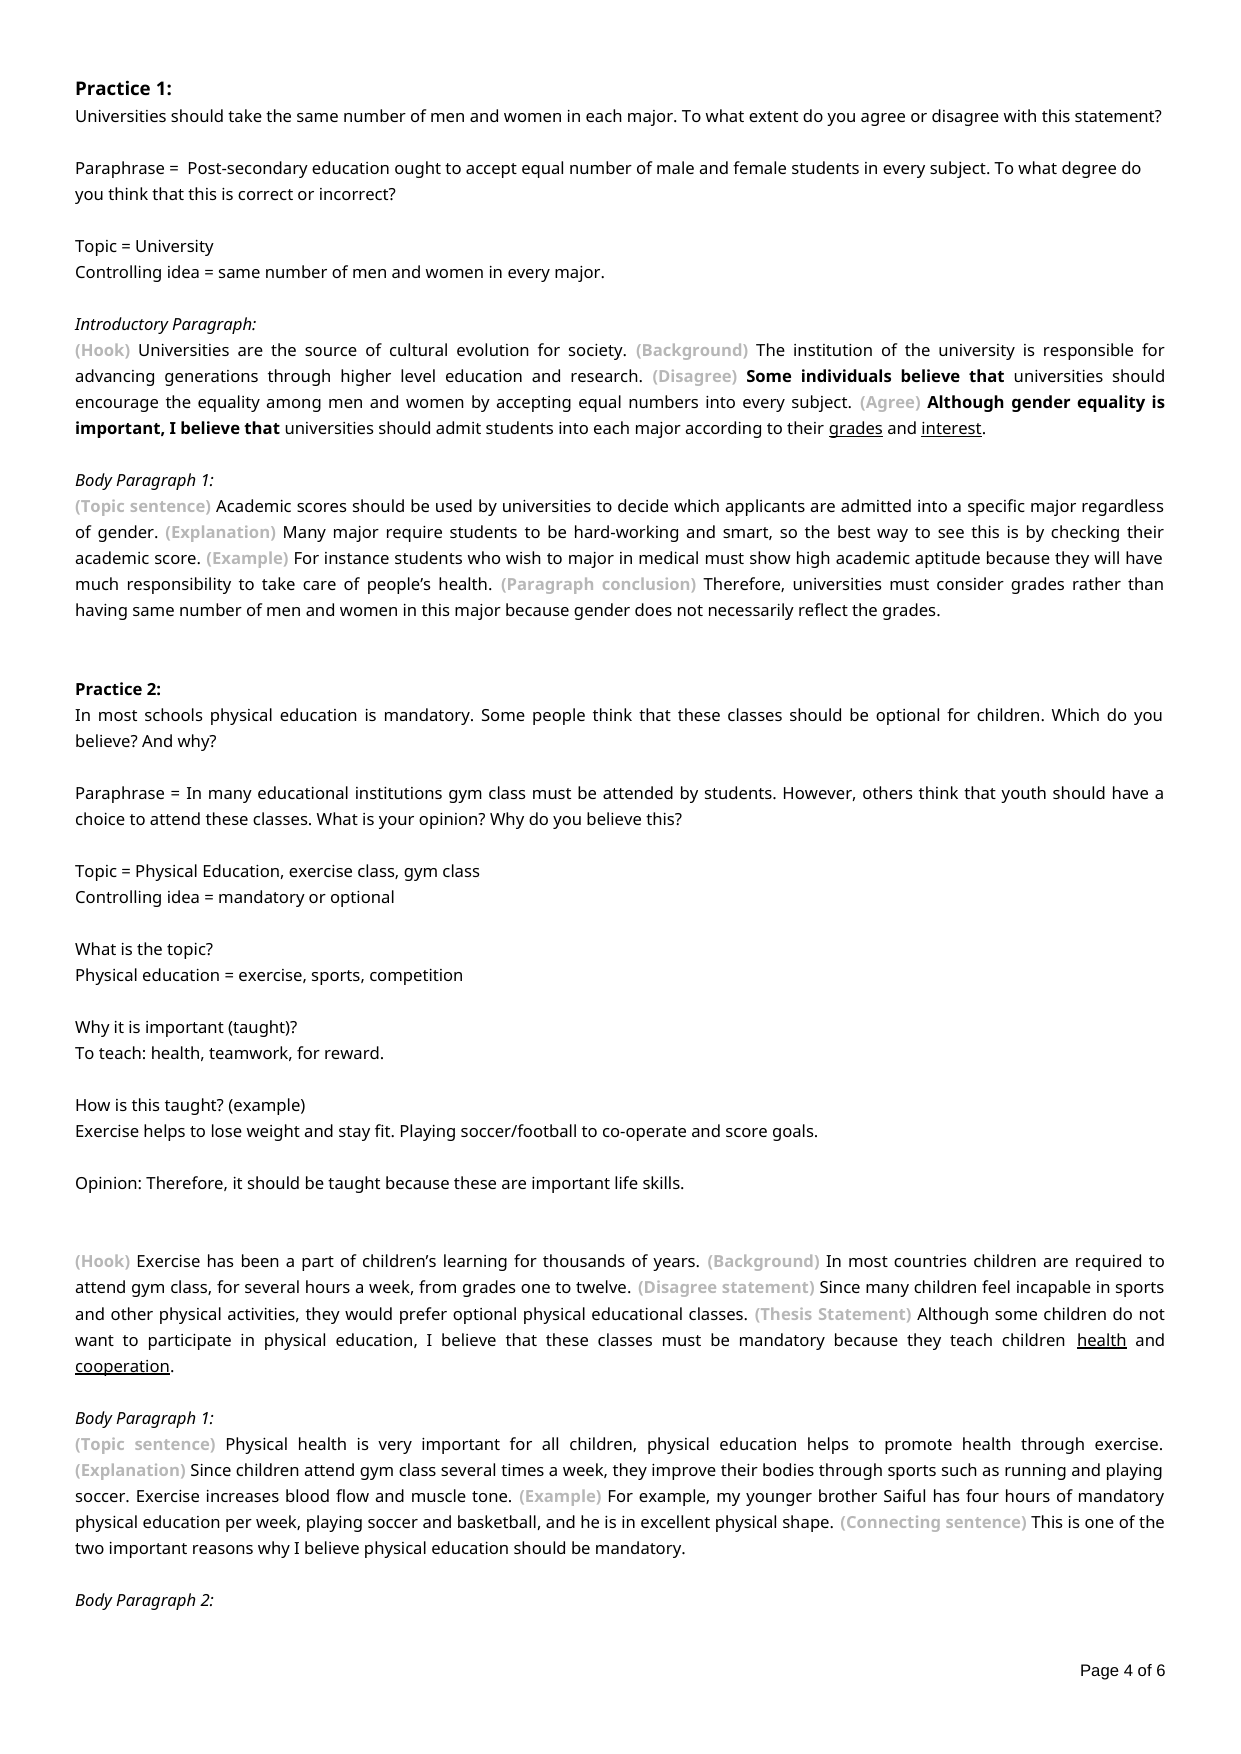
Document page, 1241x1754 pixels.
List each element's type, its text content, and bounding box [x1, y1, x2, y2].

text What is the topic? [75, 938, 1165, 960]
text Introductory Paragraph: [75, 313, 1165, 335]
text Topic = University [75, 234, 1165, 257]
text Paraphrase = In many educational institutions gym class must be attended by students. However, others think that youth should have a choice to attend these classes. What is your opinion? Why do you believe this? [75, 781, 1165, 830]
text (Hook) Universities are the source of cultural evolution for society. (Background) The institution of the university is responsible for advancing generations through higher level education and research. (Disagree) Some individuals believe that universities should encourage the equality among men and women by accepting equal numbers into every subject. (Agree) Although gender equality is important, I believe that universities should admit students into each major according to their grades and interest. [75, 339, 1165, 439]
text Physical education = exercise, sports, competition [75, 964, 1165, 986]
text To teach: health, teamwork, for reward. [75, 1042, 1165, 1064]
text (Hook) Exercise has been a part of children’s learning for thousands of years. (Background) In most countries children are required to attend gym class, for several hours a week, from grades one to twelve. (Disagree statement) Since many children feel incapable in sports and other physical activities, they would prefer optional physical educational classes. (Thesis Statement) Although some children do not want to participate in physical education, I believe that these classes must be mandatory because they teach children health and cooperation. [75, 1250, 1165, 1377]
text Universities should take the same number of men and women in each major. To what extent do you agree or disagree with this statement? [75, 104, 1165, 127]
text Exercise helps to lose weight and stay fit. Playing soccer/football to co-operate and score goals. [75, 1120, 1165, 1143]
text Body Paragraph 1: [75, 1406, 1165, 1429]
text Controlling idea = same number of men and women in every major. [75, 261, 1165, 283]
text Practice 2: [75, 677, 1165, 700]
text Body Paragraph 2: [75, 1589, 1165, 1611]
text Why it is important (taught)? [75, 1016, 1165, 1038]
text (Topic sentence) Physical health is very important for all children, physical education helps to promote health through exercise. (Explanation) Since children attend gym class several times a week, they improve their bodies through sports such as running and playing soccer. Exercise increases blood flow and muscle tone. (Example) For example, my younger brother Saiful has four hours of mandatory physical education per week, playing soccer and basketball, and he is in excellent physical shape. (Connecting sentence) This is one of the two important reasons why I believe physical education should be mandatory. [75, 1432, 1165, 1559]
text Body Paragraph 1: [75, 469, 1165, 492]
text Controlling idea = mandatory or optional [75, 886, 1165, 908]
text Topic = Physical Education, exercise class, gym class [75, 859, 1165, 882]
text In most schools physical education is mandatory. Some people think that these classes should be optional for children. Which do you believe? And why? [75, 703, 1165, 752]
text Opinion: Therefore, it should be taught because these are important life skills. [75, 1172, 1165, 1195]
text (Topic sentence) Academic scores should be used by universities to decide which applicants are admitted into a specific major regardless of gender. (Explanation) Many major require students to be hard-working and smart, so the best way to see this is by checking their academic score. (Example) For instance students who wish to major in medical must show high academic aptitude because they will have much responsibility to take care of people’s health. (Paragraph conclusion) Therefore, universities must consider grades rather than having same number of men and women in this major because gender does not necessarily reflect the grades. [75, 495, 1165, 622]
text Practice 1: [75, 75, 1165, 101]
text Paraphrase = Post-secondary education ought to accept equal number of male and female students in every subject. To what degree do you think that this is correct or incorrect? [75, 156, 1165, 205]
text How is this taught? (example) [75, 1094, 1165, 1117]
